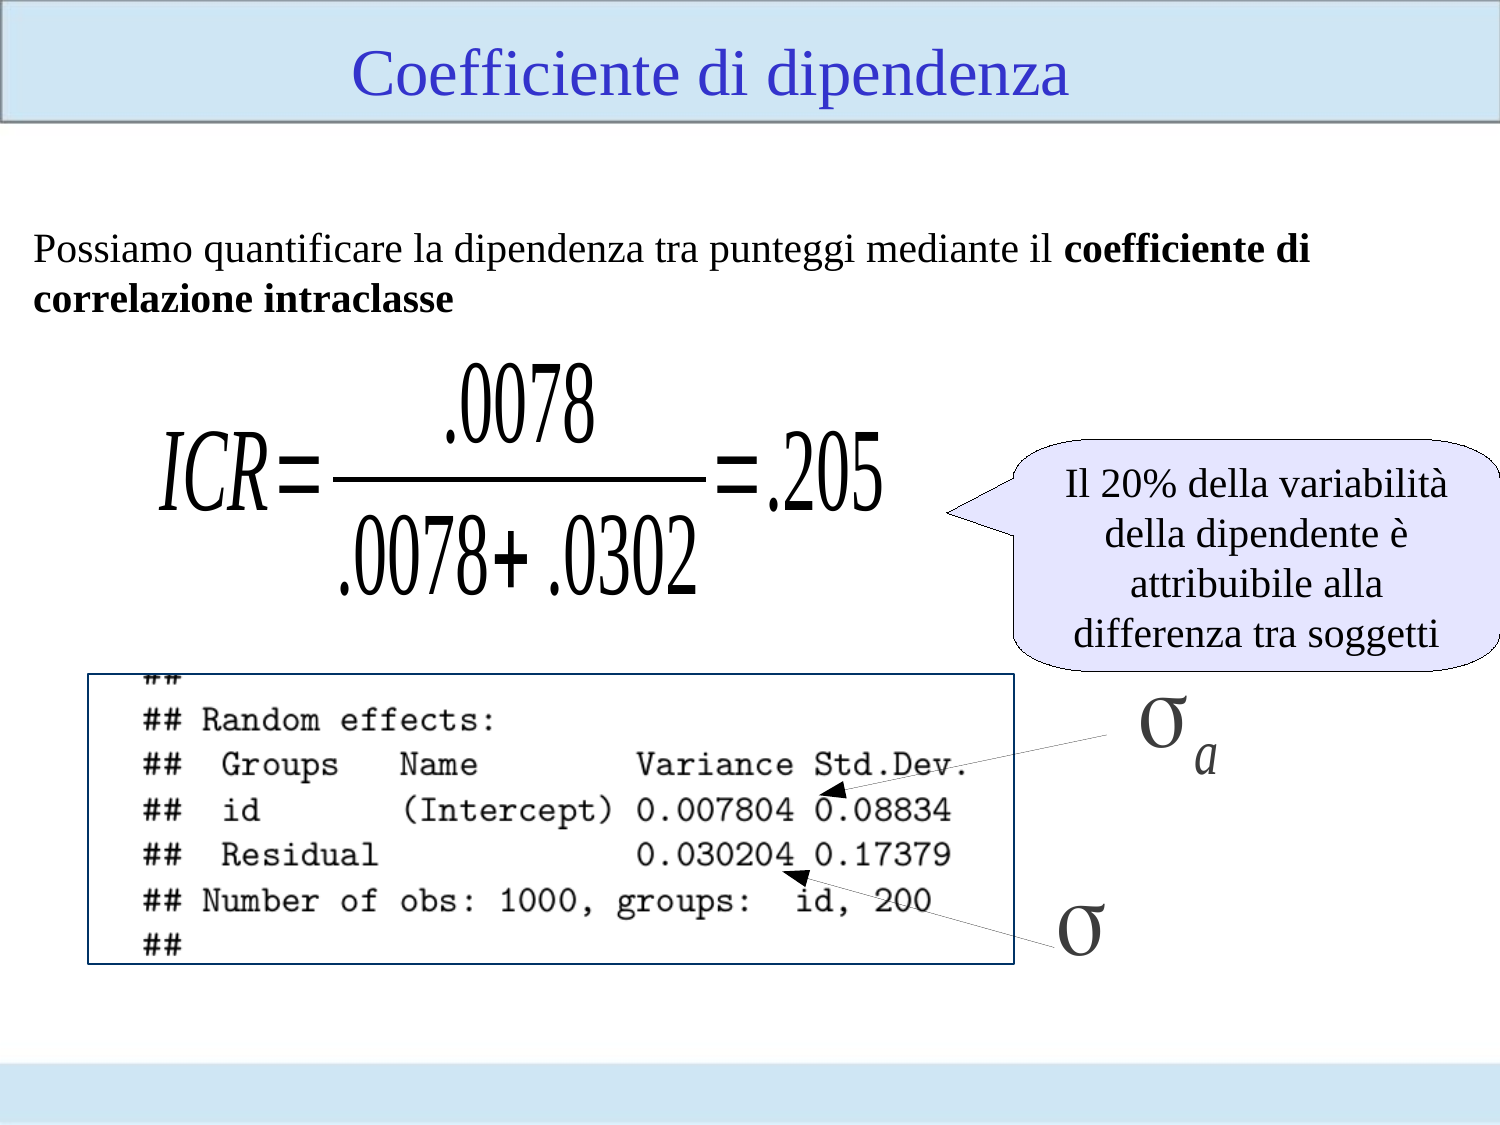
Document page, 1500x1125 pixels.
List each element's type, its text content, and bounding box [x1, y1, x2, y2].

text_box Il 20% della variabilità della dipendente è attribuibile alla differenza tra soggetti [946, 439, 1500, 672]
text_box Possiamo quantificare la dipendenza tra punteggi mediante il coefficiente di correlazione intraclasse [18, 175, 1465, 567]
chart [1118, 672, 1238, 788]
chart [140, 335, 902, 619]
picture [0, 0, 1500, 1125]
chart [1036, 862, 1126, 981]
title Coefficiente di dipendenza [230, 19, 1193, 120]
